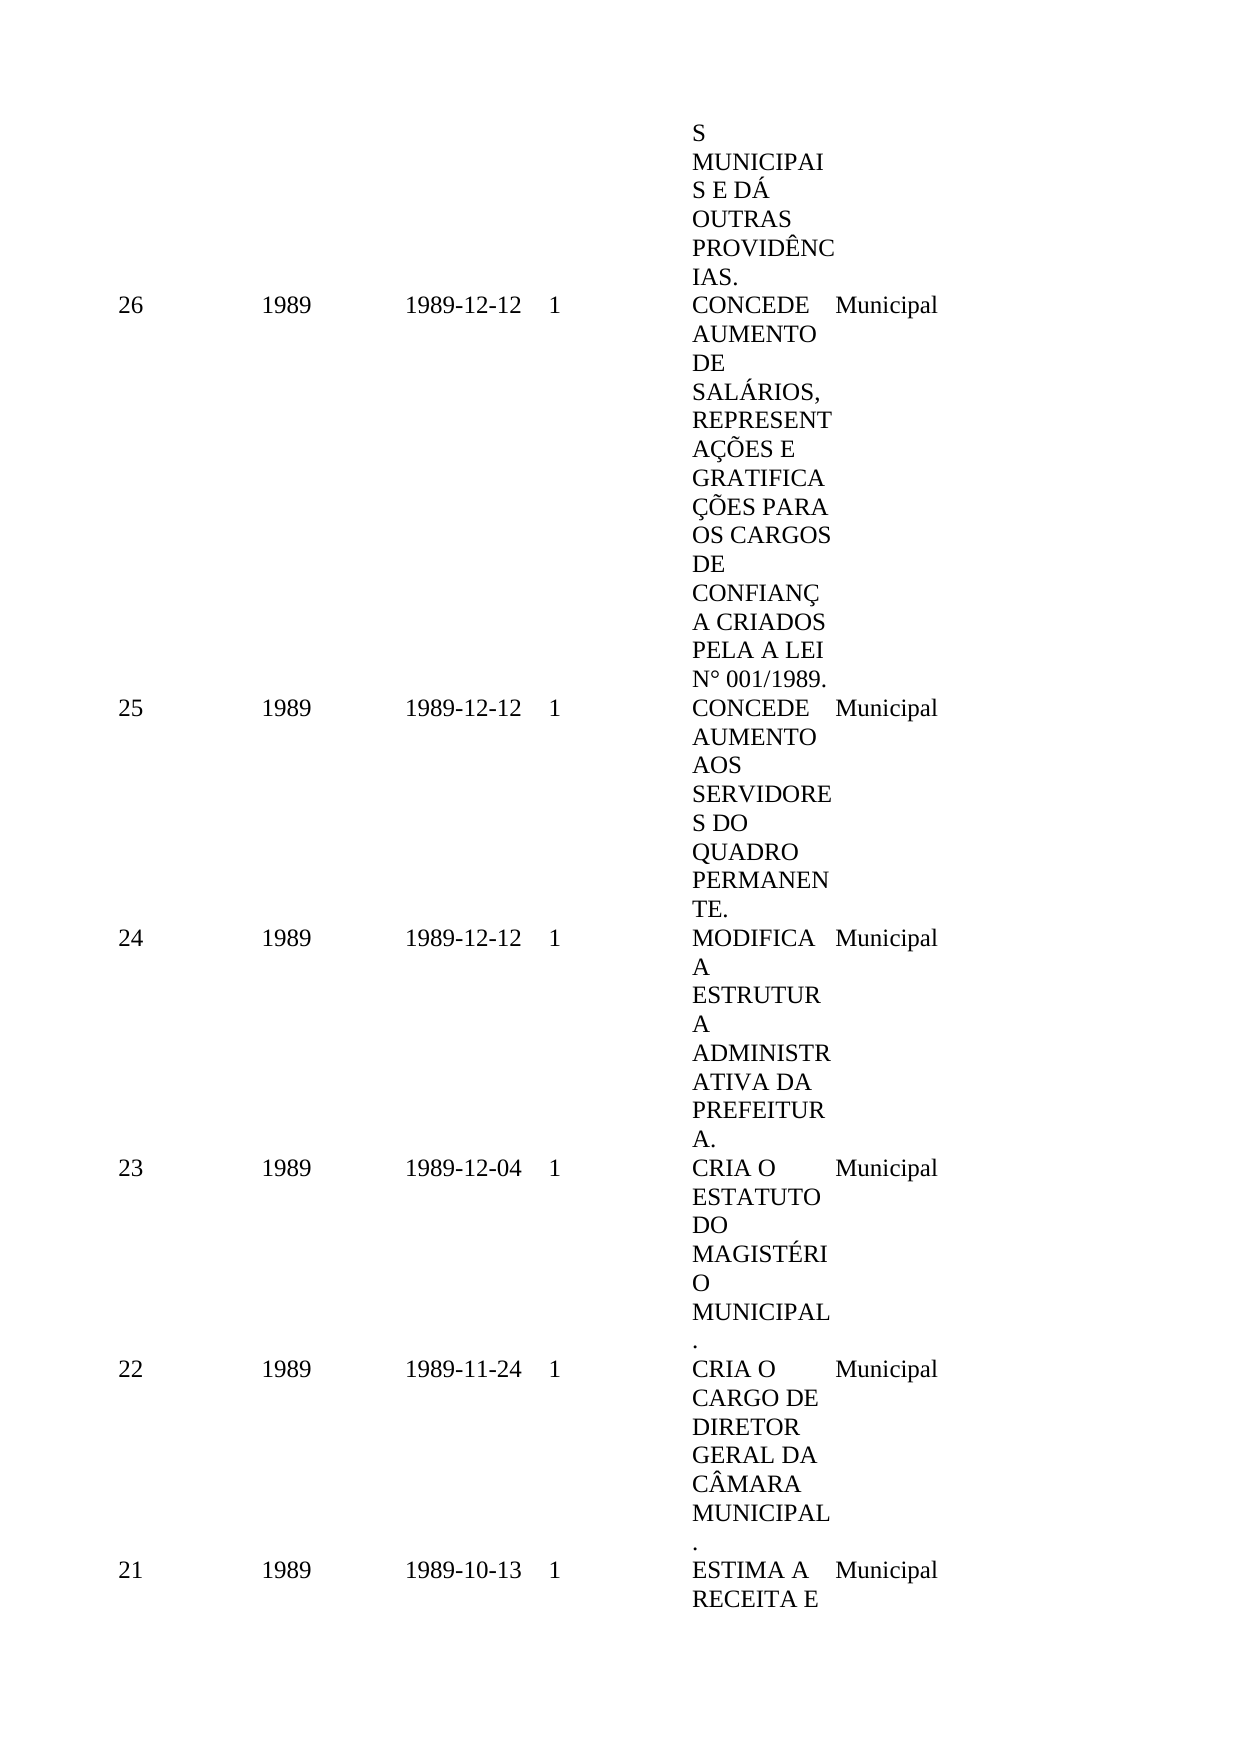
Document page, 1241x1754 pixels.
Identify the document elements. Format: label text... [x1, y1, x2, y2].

table_cell 1989 [261, 1354, 405, 1556]
table_cell 1989-10-13 [405, 1556, 548, 1613]
table_cell [548, 118, 692, 291]
table_cell Municipal [835, 1153, 979, 1354]
table_cell MODIFICA A ESTRUTURA ADMINISTRATIVA DA PREFEITURA. [692, 923, 835, 1153]
table_cell Municipal [835, 1556, 979, 1613]
table_cell S MUNICIPAIS E DÁ OUTRAS PROVIDÊNCIAS. [692, 118, 835, 291]
table_cell CRIA O ESTATUTO DO MAGISTÉRIO MUNICIPAL. [692, 1153, 835, 1354]
table_cell 1 [548, 1556, 692, 1613]
table_cell 1989 [261, 693, 405, 923]
table_cell 1989 [261, 1153, 405, 1354]
table_cell 1 [548, 291, 692, 693]
table_cell CRIA O CARGO DE DIRETOR GERAL DA CÂMARA MUNICIPAL. [692, 1354, 835, 1556]
table_cell 1989-12-04 [405, 1153, 548, 1354]
table_cell 1989-12-12 [405, 291, 548, 693]
table_cell [118, 118, 261, 291]
table_cell Municipal [835, 1354, 979, 1556]
table_cell 1989 [261, 923, 405, 1153]
table_cell 1 [548, 693, 692, 923]
table_cell Municipal [835, 291, 979, 693]
table_cell [979, 1556, 1122, 1613]
table_cell [979, 693, 1122, 923]
table_cell CONCEDE AUMENTO DE SALÁRIOS, REPRESENTAÇÕES E GRATIFICAÇÕES PARA OS CARGOS DE CONFIANÇA CRIADOS PELA A LEI N° 001/1989. [692, 291, 835, 693]
table_cell [979, 291, 1122, 693]
table_cell 1989 [261, 291, 405, 693]
table_cell CONCEDE AUMENTO AOS SERVIDORES DO QUADRO PERMANENTE. [692, 693, 835, 923]
table_cell 1989 [261, 1556, 405, 1613]
table_cell 23 [118, 1153, 261, 1354]
table_cell [979, 1153, 1122, 1354]
table_cell [261, 118, 405, 291]
table_cell 24 [118, 923, 261, 1153]
table_cell 1 [548, 1153, 692, 1354]
table_cell [979, 1354, 1122, 1556]
table_cell 1 [548, 1354, 692, 1556]
table_cell [405, 118, 548, 291]
table_cell 1989-11-24 [405, 1354, 548, 1556]
table_cell 22 [118, 1354, 261, 1556]
table_cell [835, 118, 979, 291]
table_cell ESTIMA A RECEITA E [692, 1556, 835, 1613]
table_cell [979, 923, 1122, 1153]
table_cell 21 [118, 1556, 261, 1613]
table_cell [979, 118, 1122, 291]
table_cell Municipal [835, 693, 979, 923]
table_cell 1989-12-12 [405, 923, 548, 1153]
table_cell 1 [548, 923, 692, 1153]
table_cell 25 [118, 693, 261, 923]
table_cell 26 [118, 291, 261, 693]
table_cell Municipal [835, 923, 979, 1153]
table_cell 1989-12-12 [405, 693, 548, 923]
